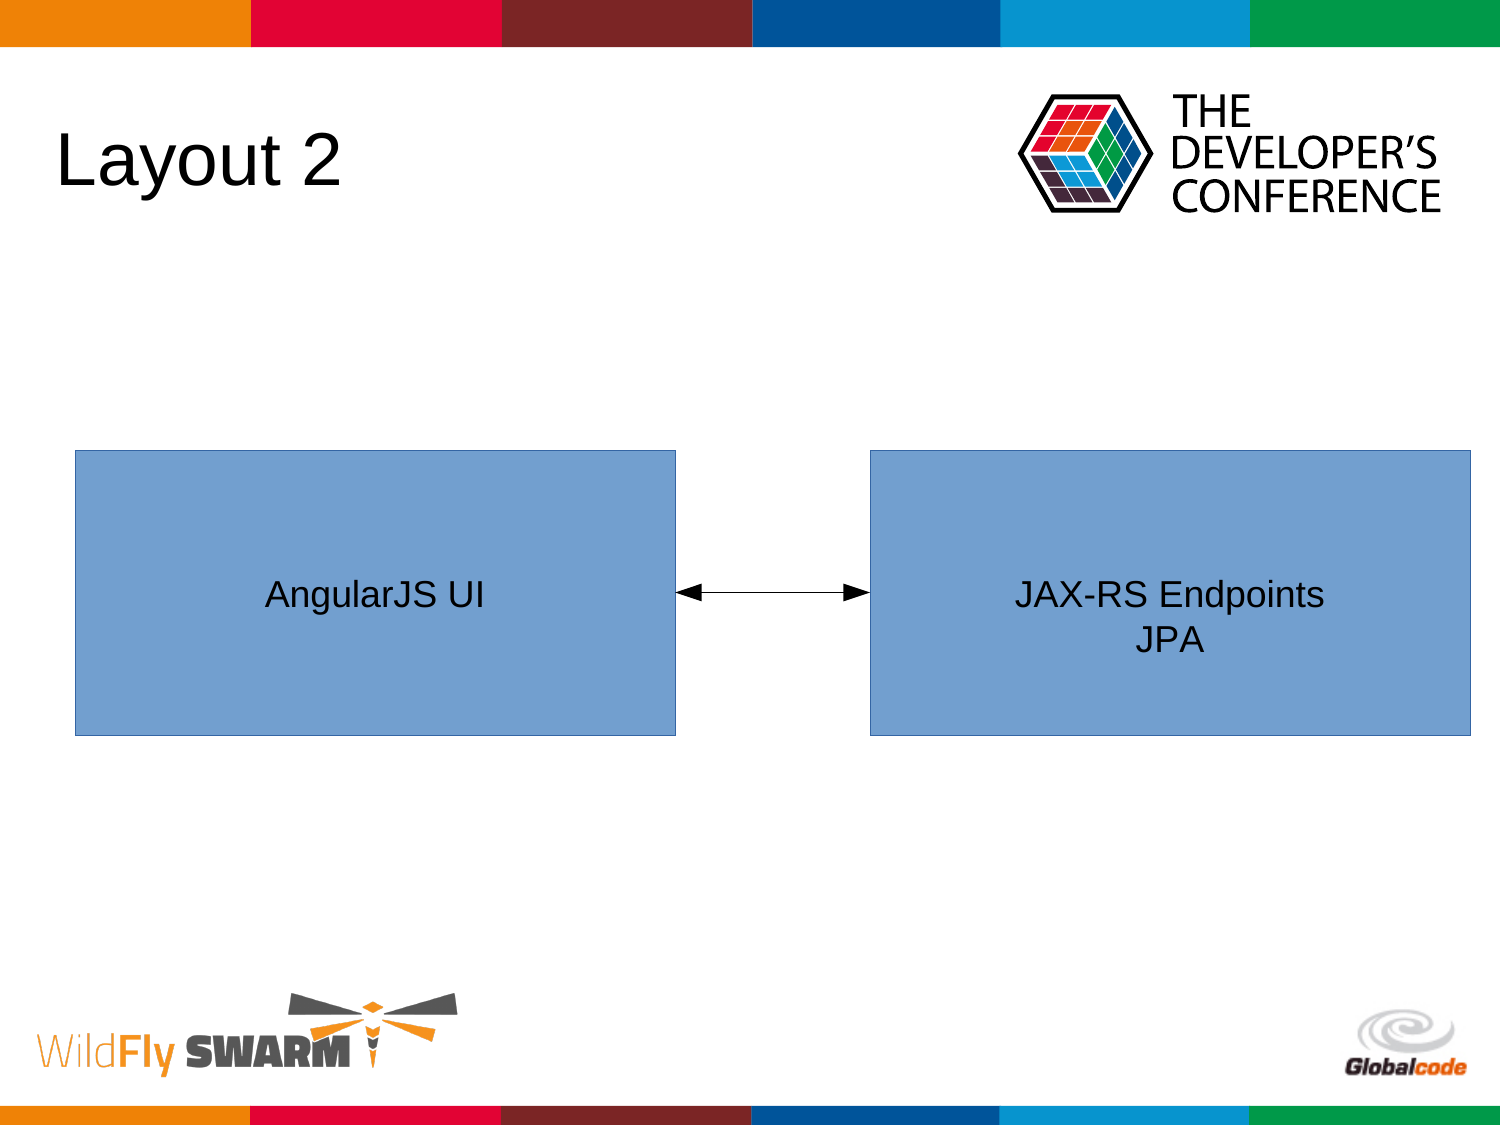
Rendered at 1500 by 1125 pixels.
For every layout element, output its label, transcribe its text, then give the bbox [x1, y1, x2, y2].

picture [1328, 964, 1486, 1105]
title Layout 2 [41, 79, 975, 232]
text_box JAX-RS Endpoints JPA [870, 450, 1471, 736]
picture [28, 974, 466, 1095]
text_box AngularJS UI [75, 450, 676, 736]
